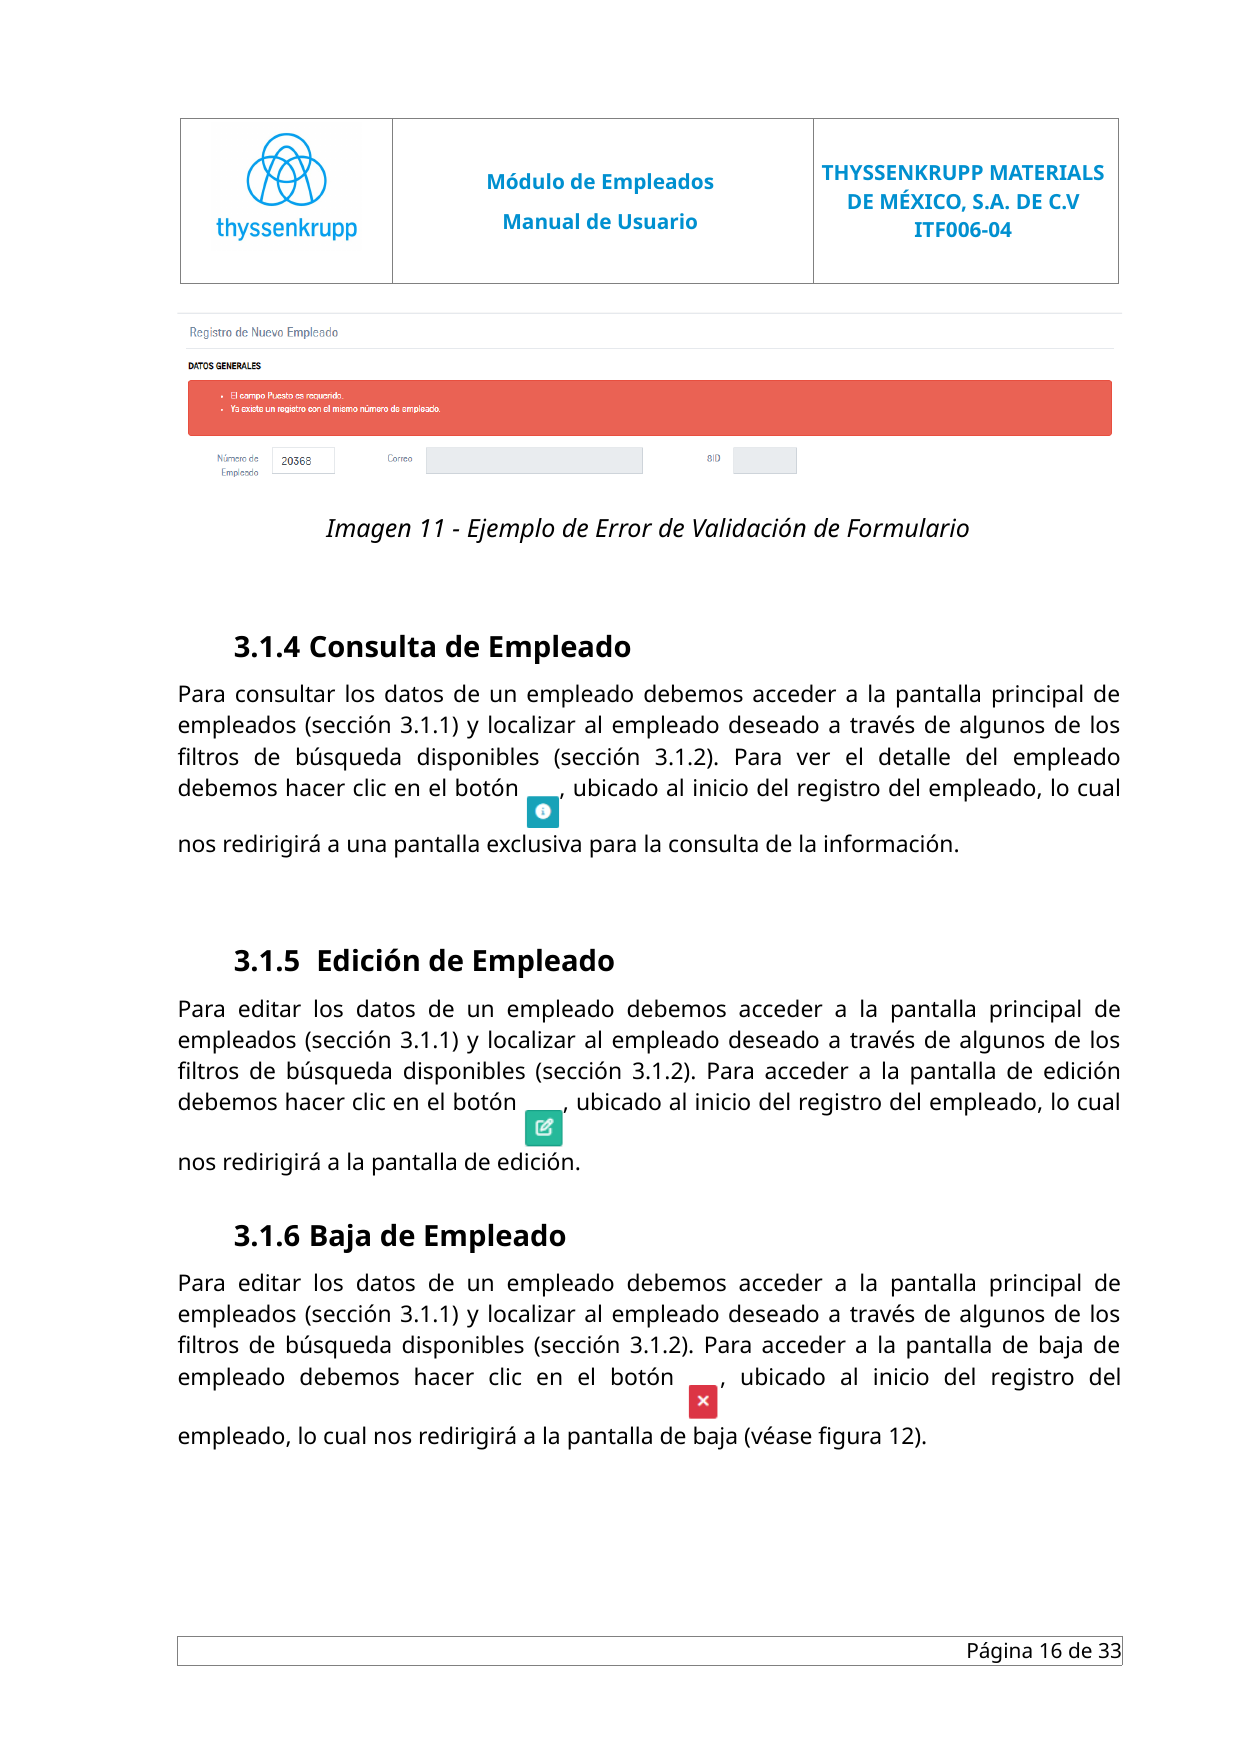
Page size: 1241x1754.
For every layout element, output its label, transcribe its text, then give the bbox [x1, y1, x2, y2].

subtitle Consulta de Empleado [233, 626, 1122, 666]
subtitle Edición de Empleado [233, 940, 1122, 980]
text Para consultar los datos de un empleado debemos acceder a la pantalla principal de empleados (sección 3.1.1) y localizar al empleado deseado a través de algunos de los filtros de búsqueda disponibles (sección 3.1.2). Para ver el detalle del empleado debemos hacer clic en el botón , ubicado al inicio del registro del empleado, lo cual nos redirigirá a una pantalla exclusiva para la consulta de la información. [177, 678, 1122, 859]
text Para editar los datos de un empleado debemos acceder a la pantalla principal de empleados (sección 3.1.1) y localizar al empleado deseado a través de algunos de los filtros de búsqueda disponibles (sección 3.1.2). Para acceder a la pantalla de edición debemos hacer clic en el botón , ubicado al inicio del registro del empleado, lo cual nos redirigirá a la pantalla de edición. [177, 993, 1122, 1177]
text Para editar los datos de un empleado debemos acceder a la pantalla principal de empleados (sección 3.1.1) y localizar al empleado deseado a través de algunos de los filtros de búsqueda disponibles (sección 3.1.2). Para acceder a la pantalla de baja de empleado debemos hacer clic en el botón , ubicado al inicio del registro del empleado, lo cual nos redirigirá a la pantalla de baja (véase figura 12). [177, 1267, 1122, 1451]
subtitle Baja de Empleado [233, 1215, 1122, 1254]
text Imagen 11 - Ejemplo de Error de Validación de Formulario [177, 511, 1122, 545]
